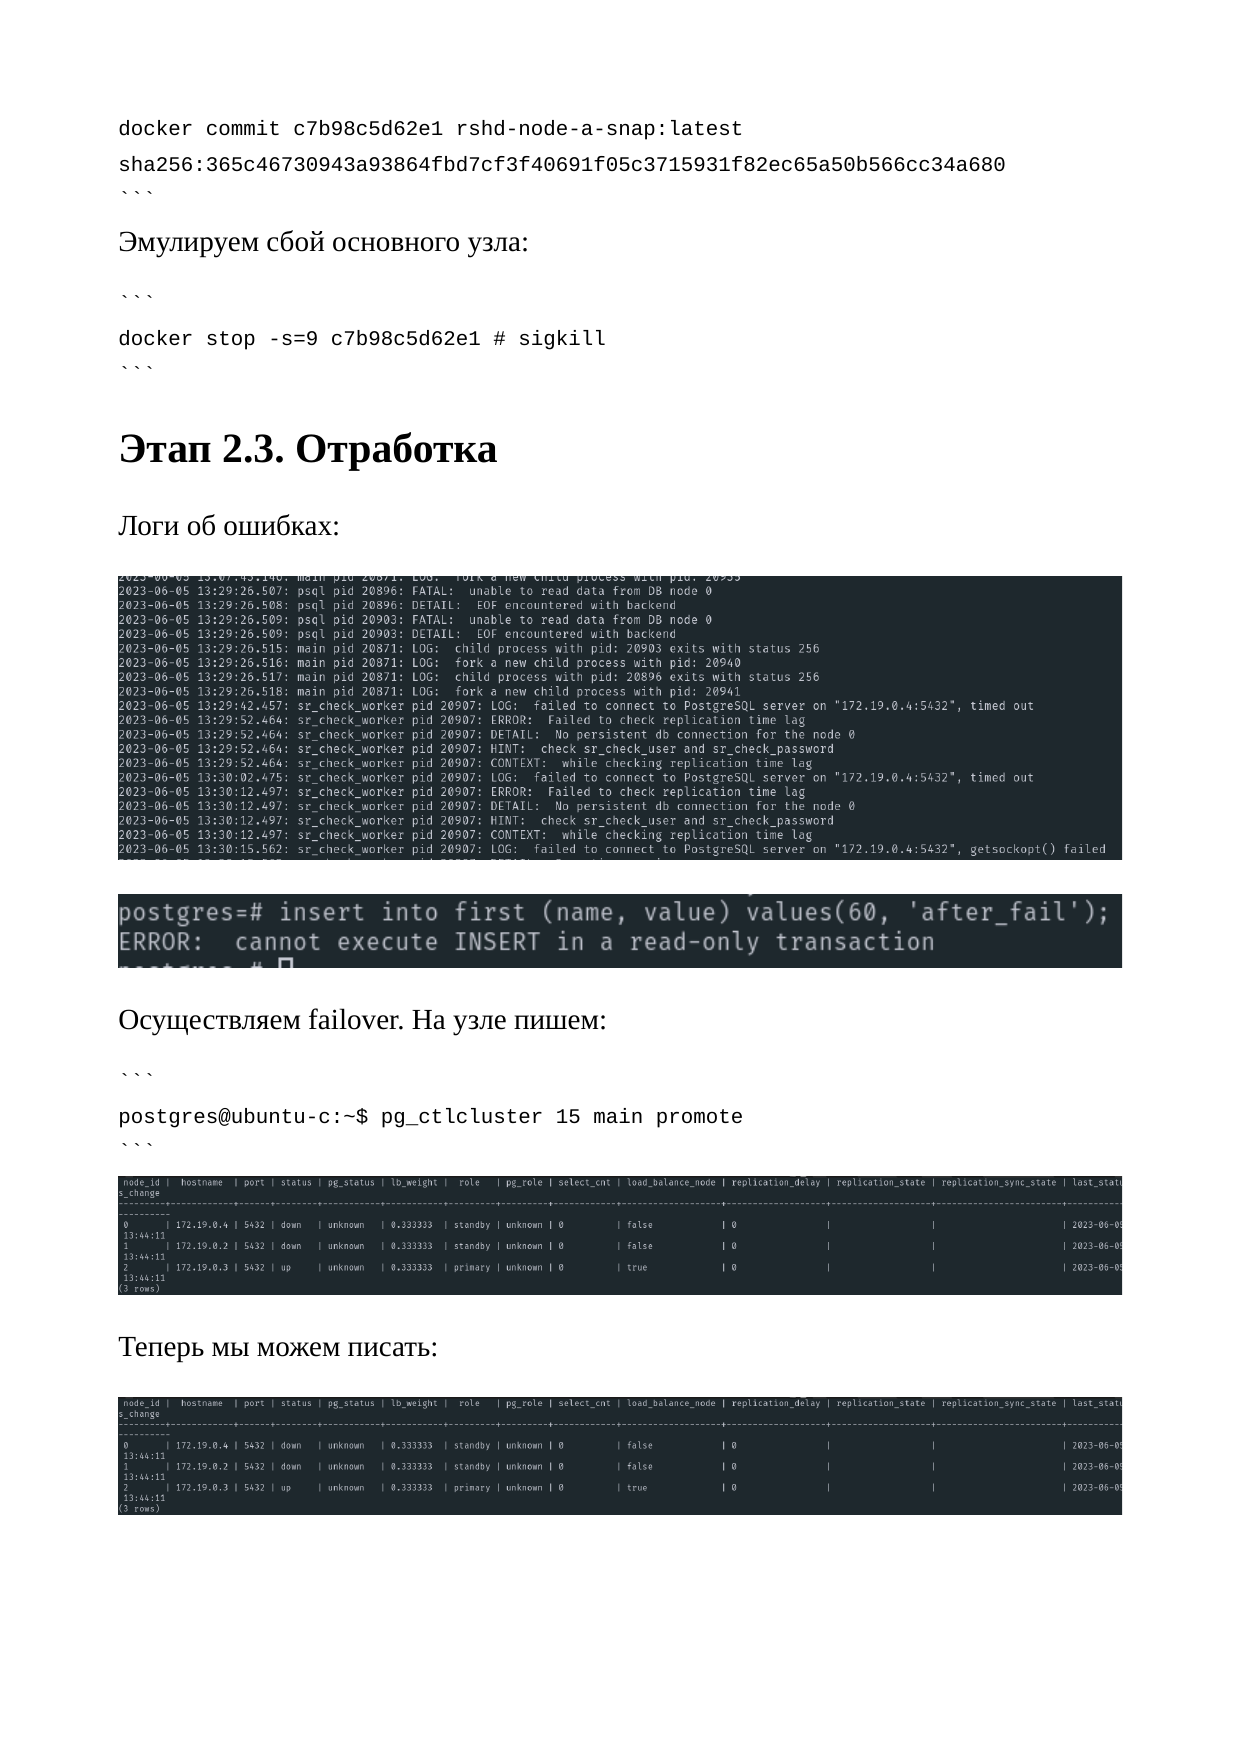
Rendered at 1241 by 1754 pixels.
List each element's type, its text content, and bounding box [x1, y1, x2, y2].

text Логи об ошибках: [118, 508, 1122, 542]
picture [118, 894, 1123, 968]
text ``` [118, 1071, 1122, 1094]
text ``` [118, 1141, 1122, 1165]
text ``` [118, 189, 1122, 213]
text Осуществляем failover. На узле пишем: [118, 1002, 1122, 1036]
picture [118, 576, 1123, 860]
subtitle Этап 2.3. Отработка [118, 424, 1122, 472]
text Эмулируем сбой основного узла: [118, 224, 1122, 258]
text Теперь мы можем писать: [118, 1329, 1122, 1362]
text ``` [118, 293, 1122, 316]
text ``` [118, 363, 1122, 387]
picture [118, 1176, 1123, 1295]
text docker stop -s=9 c7b98c5d62e1 # sigkill [118, 328, 1122, 352]
text sha256:365c46730943a93864fbd7cf3f40691f05c3715931f82ec65a50b566cc34a680 [118, 153, 1122, 177]
text postgres@ubuntu-c:~$ pg_ctlcluster 15 main promote [118, 1106, 1122, 1130]
text docker commit c7b98c5d62e1 rshd-node-a-snap:latest [118, 118, 1122, 142]
picture [118, 1397, 1123, 1515]
